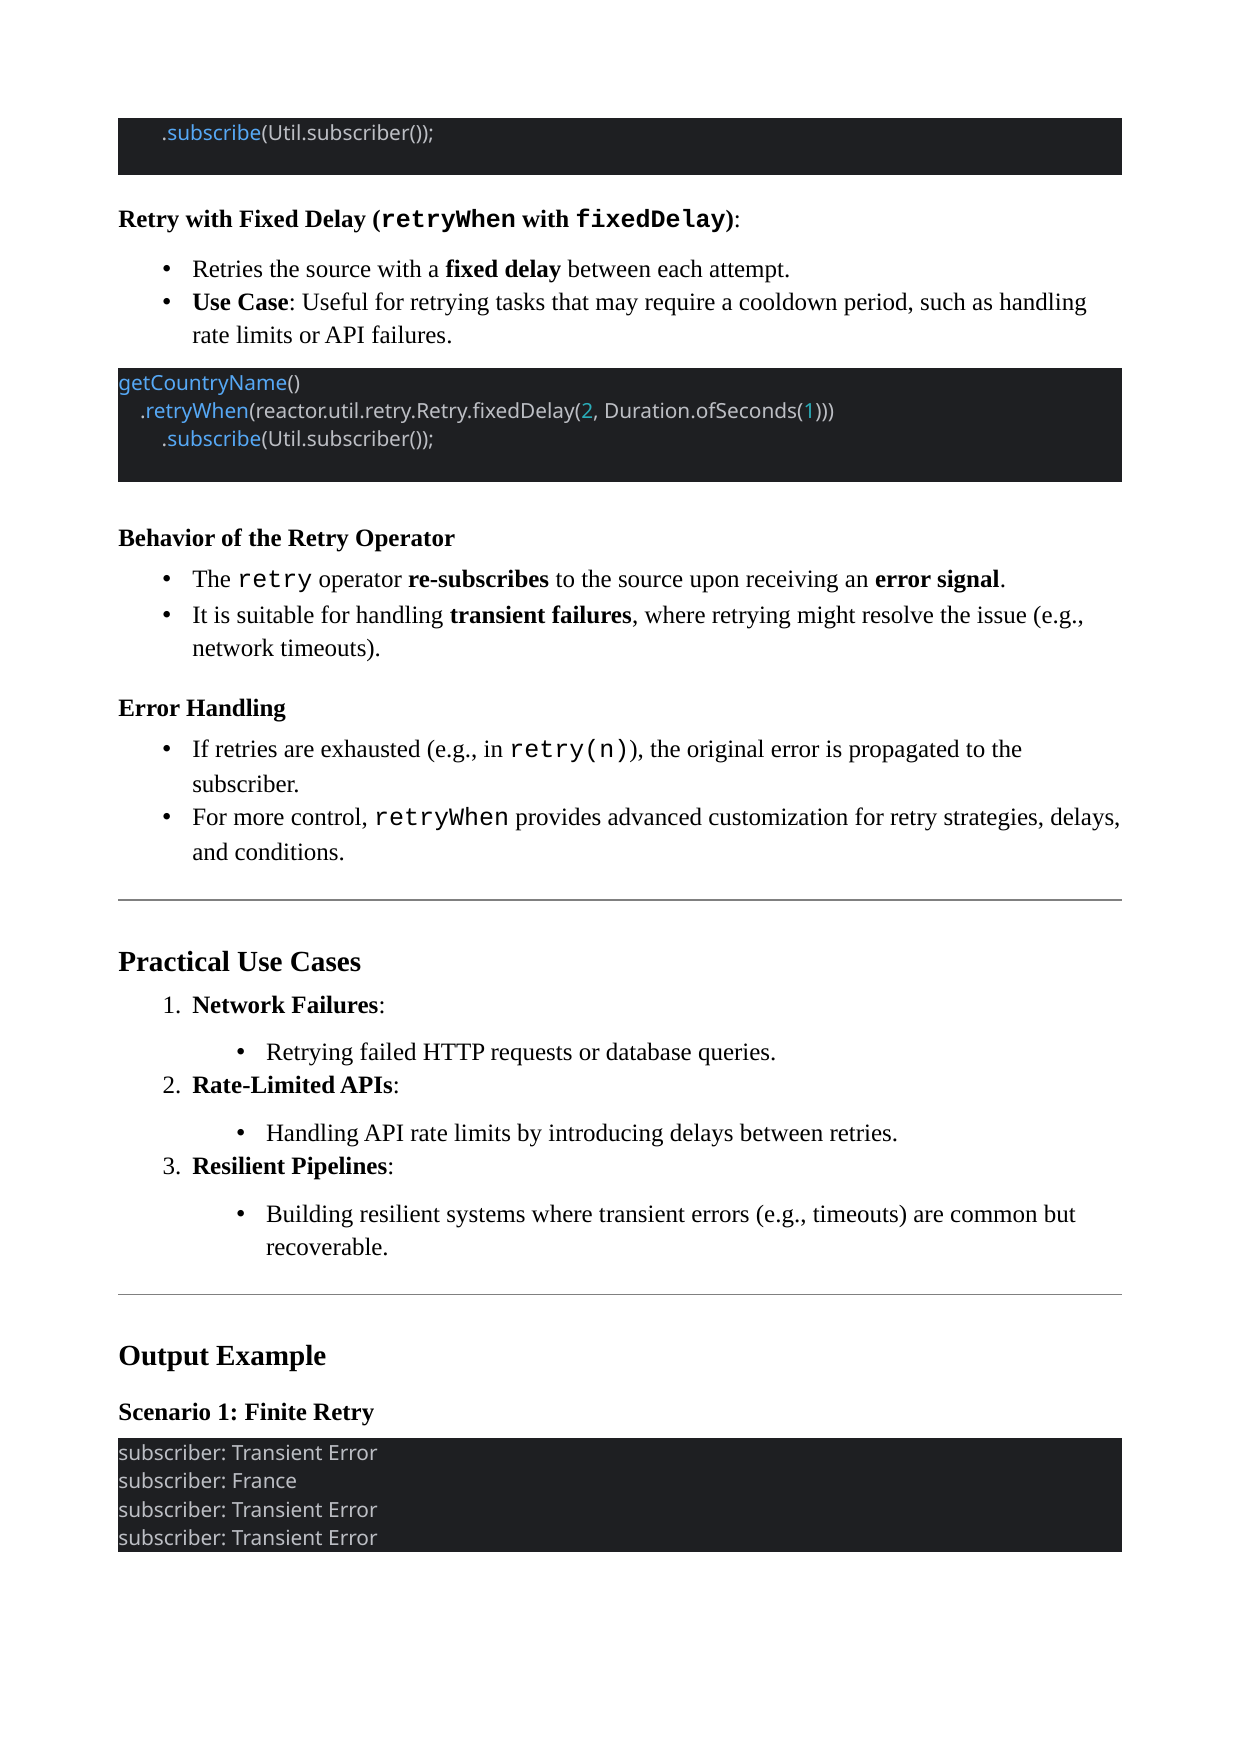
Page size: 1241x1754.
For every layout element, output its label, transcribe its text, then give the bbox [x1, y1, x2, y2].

list Rate-Limited APIs: [162, 1070, 1122, 1099]
subtitle Output Example [118, 1338, 1122, 1372]
text getCountryName() .retryWhen(reactor.util.retry.Retry.fixedDelay(2, Duration.ofSeconds(1))) .subscribe(Util.subscriber()); [118, 368, 1122, 482]
list If retries are exhausted (e.g., in retry(n)), the original error is propagated to the subscriber. [162, 734, 1122, 798]
list Resilient Pipelines: [162, 1151, 1122, 1180]
list Use Case: Useful for retrying tasks that may require a cooldown period, such as handling rate limits or API failures. [162, 287, 1122, 349]
list Handling API rate limits by introducing delays between retries. [236, 1118, 1122, 1147]
subtitle Error Handling [118, 693, 1122, 722]
list Network Failures: [162, 990, 1122, 1018]
subtitle Behavior of the Retry Operator [118, 523, 1122, 552]
list Building resilient systems where transient errors (e.g., timeouts) are common but recoverable. [236, 1199, 1122, 1260]
text .subscribe(Util.subscriber()); [118, 118, 1122, 175]
list It is suitable for handling transient failures, where retrying might resolve the issue (e.g., network timeouts). [162, 600, 1122, 661]
text Retry with Fixed Delay (retryWhen with fixedDelay): [118, 204, 1122, 235]
subtitle Practical Use Cases [118, 944, 1122, 977]
list For more control, retryWhen provides advanced customization for retry strategies, delays, and conditions. [162, 802, 1122, 866]
list Retries the source with a fixed delay between each attempt. [162, 254, 1122, 283]
subtitle Scenario 1: Finite Retry [118, 1397, 1122, 1425]
text subscriber: Transient Error subscriber: France subscriber: Transient Error subscriber: Transient Error [118, 1438, 1122, 1552]
list Retrying failed HTTP requests or database queries. [236, 1037, 1122, 1066]
list The retry operator re-subscribes to the source upon receiving an error signal. [162, 564, 1122, 595]
